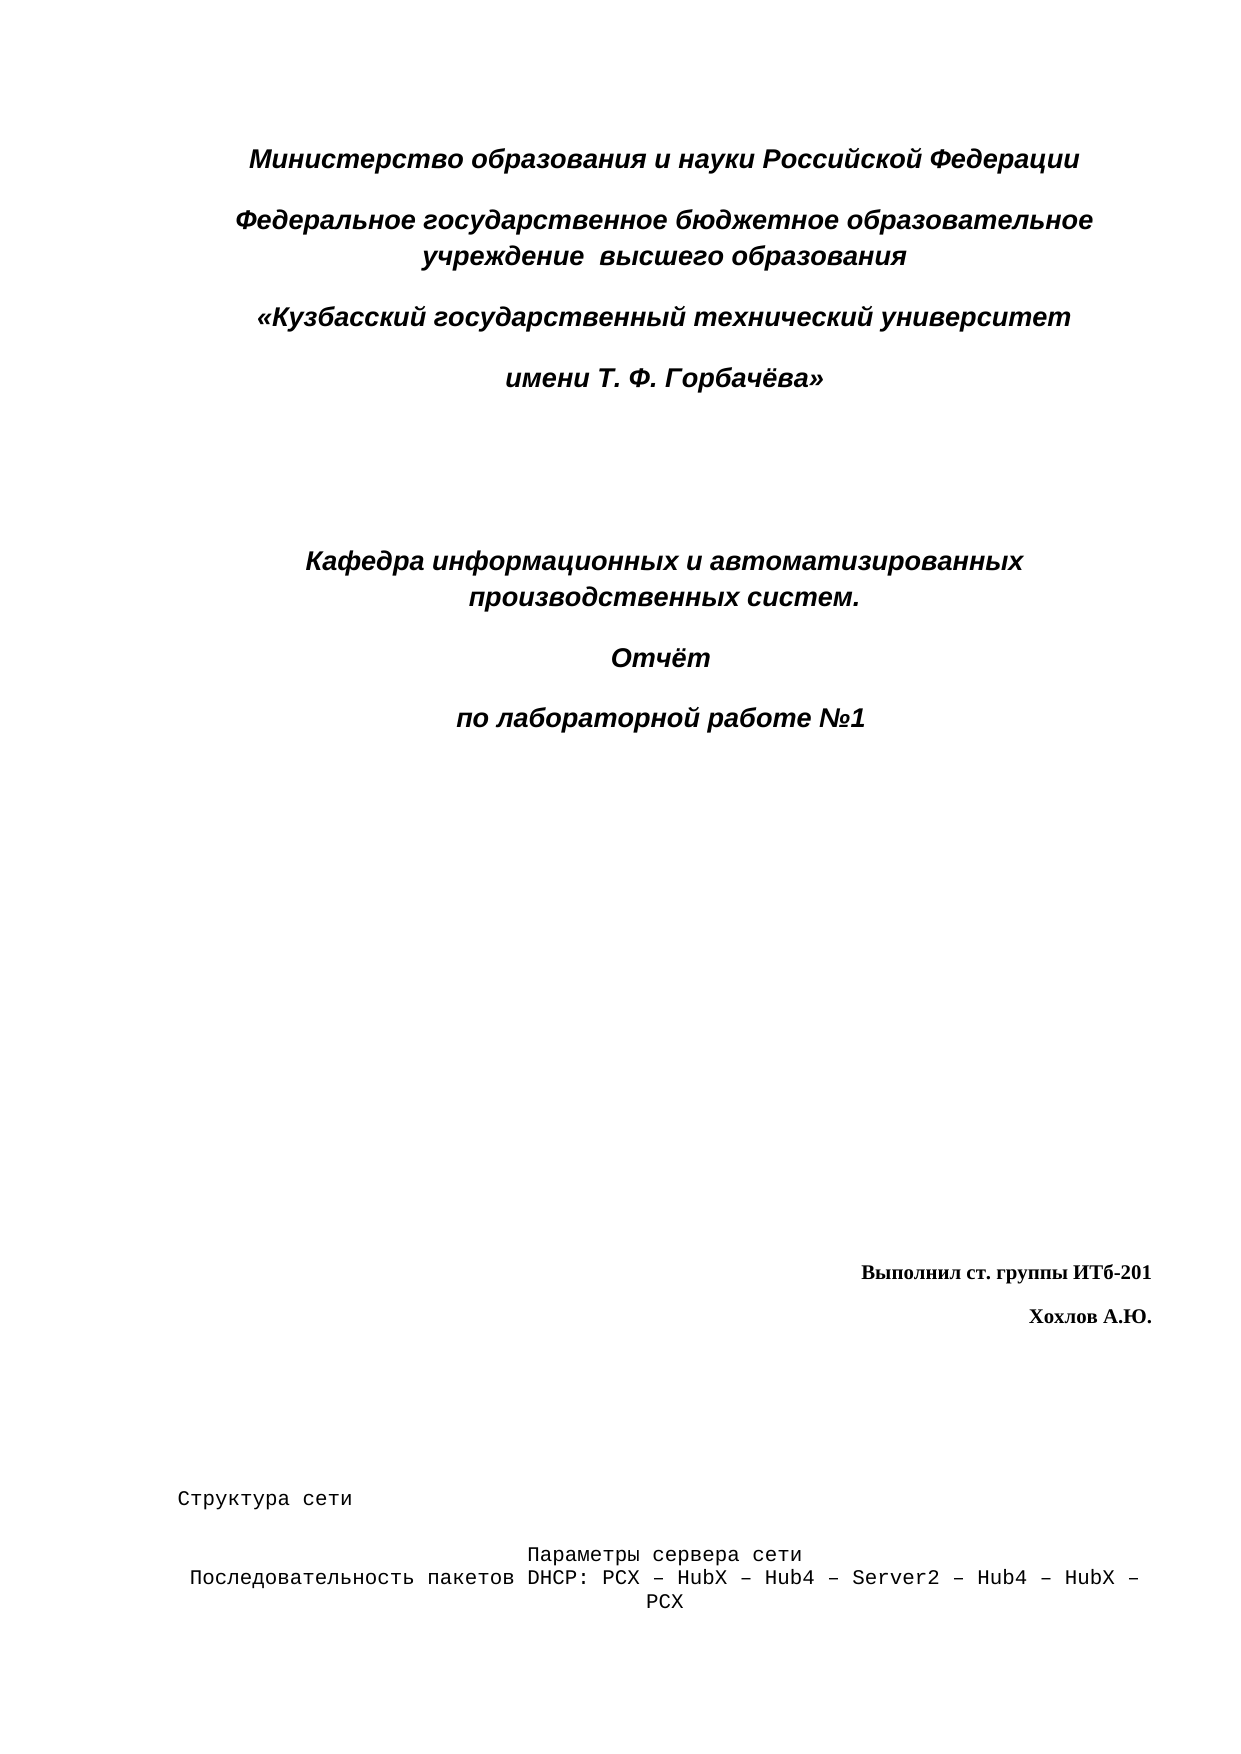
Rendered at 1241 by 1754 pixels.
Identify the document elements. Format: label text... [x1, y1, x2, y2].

text Структура сети [177, 1488, 1152, 1511]
title Отчёт [177, 642, 1152, 673]
title «Кузбасский государственный технический университет [177, 301, 1152, 332]
title имени Т. Ф. Горбачёва» [177, 362, 1152, 393]
text Хохлов А.Ю. [177, 1304, 1152, 1328]
title Федеральное государственное бюджетное образовательное учреждение высшего образования [177, 204, 1152, 271]
title по лабораторной работе №1 [177, 702, 1152, 734]
text Последовательность пакетов DHCP: PCX – HubX – Hub4 – Server2 – Hub4 – HubX – PCX [177, 1567, 1152, 1615]
title Кафедра информационных и автоматизированных производственных систем. [177, 545, 1152, 612]
text Параметры сервера сети [177, 1544, 1152, 1567]
title Министерство образования и науки Российской Федерации [177, 143, 1152, 174]
text Выполнил ст. группы ИТб-201 [177, 1259, 1152, 1284]
